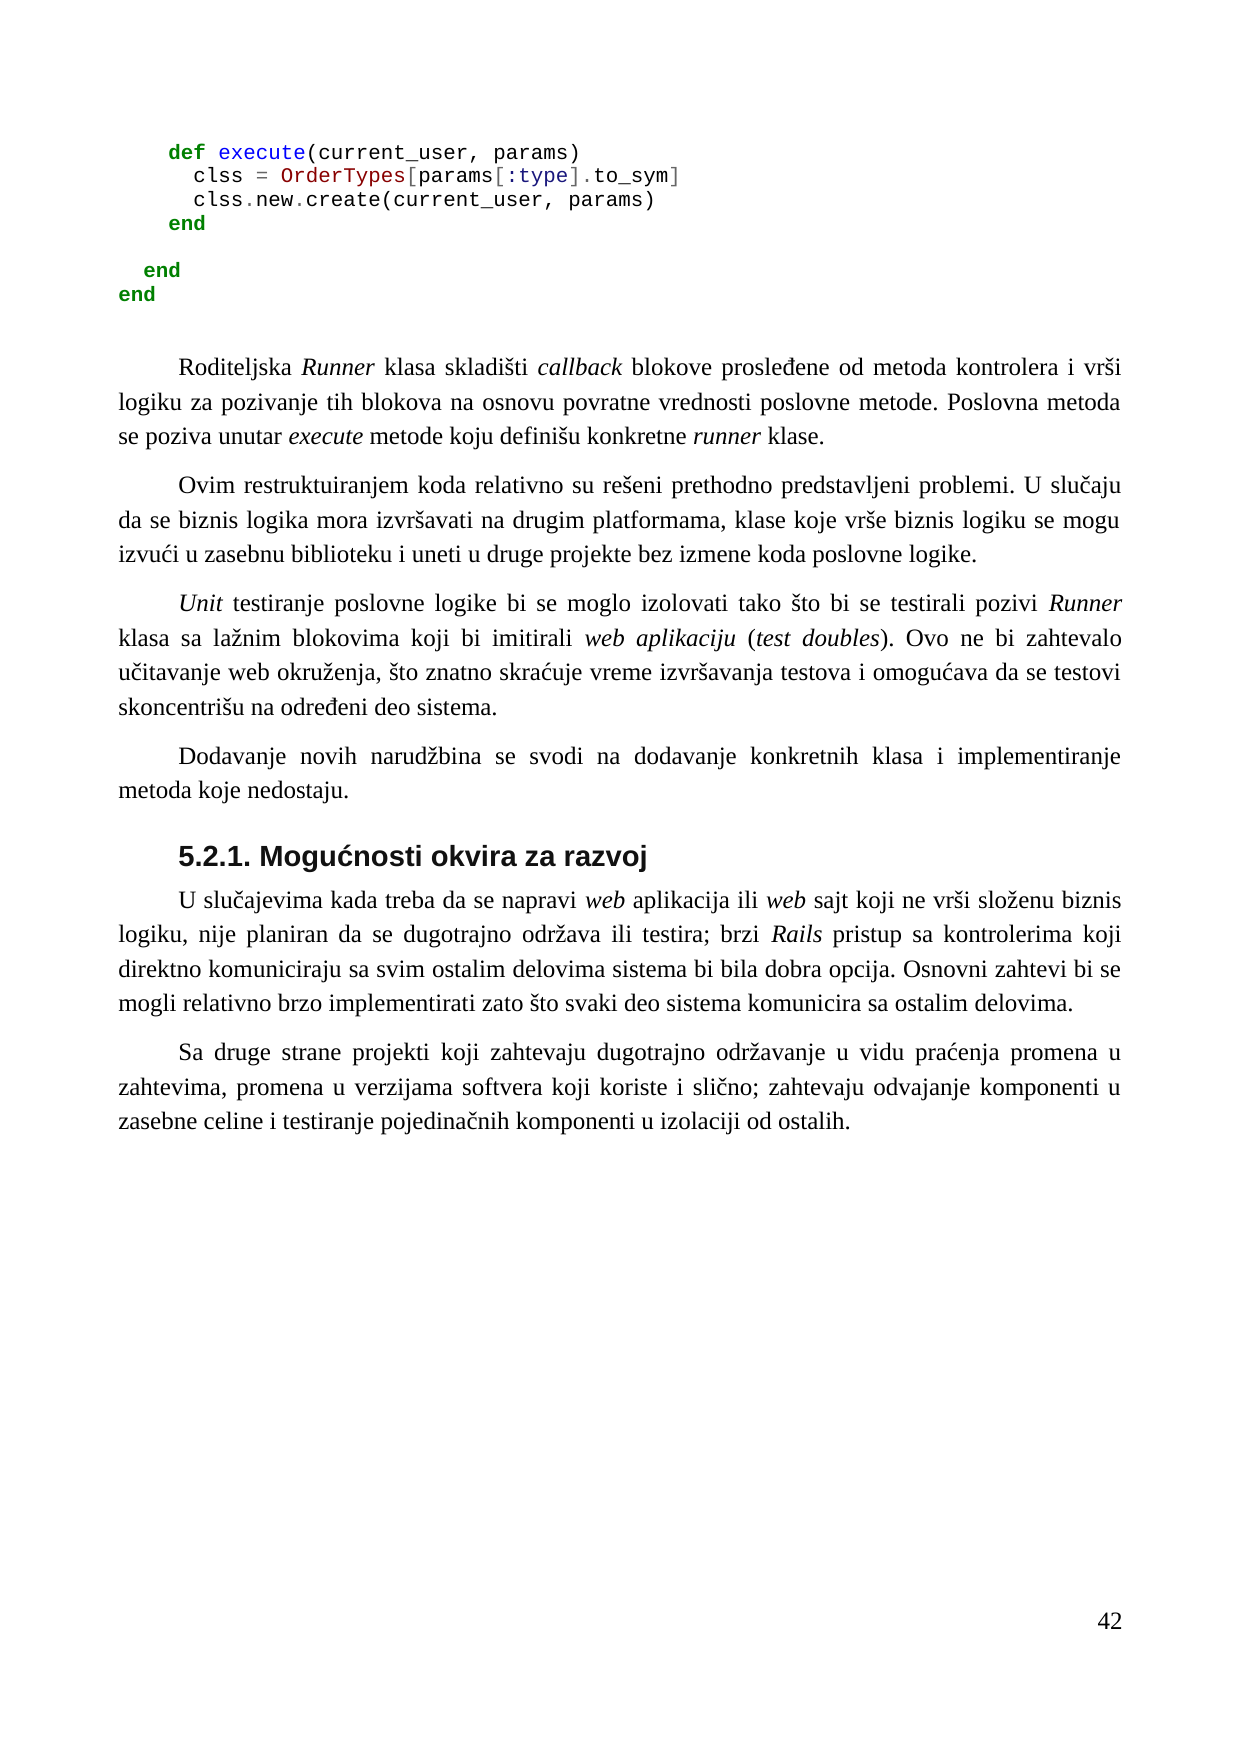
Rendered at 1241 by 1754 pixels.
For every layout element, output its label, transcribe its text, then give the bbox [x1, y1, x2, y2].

text Roditeljska Runner klasa skladišti callback blokove prosleđene od metoda kontrolera i vrši logiku za pozivanje tih blokova na osnovu povratne vrednosti poslovne metode. Poslovna metoda se poziva unutar execute metode koju definišu konkretne runner klase. [118, 352, 1122, 450]
text clss = OrderTypes[params[:type].to_sym] [118, 165, 1122, 189]
text Sa druge strane projekti koji zahtevaju dugotrajno održavanje u vidu praćenja promena u zahtevima, promena u verzijama softvera koji koriste i slično; zahtevaju odvajanje komponenti u zasebne celine i testiranje pojedinačnih komponenti u izolaciji od ostalih. [118, 1037, 1122, 1135]
text end [118, 284, 1122, 307]
text end [118, 213, 1122, 236]
text U slučajevima kada treba da se napravi web aplikacija ili web sajt koji ne vrši složenu biznis logiku, nije planiran da se dugotrajno održava ili testira; brzi Rails pristup sa kontrolerima koji direktno komuniciraju sa svim ostalim delovima sistema bi bila dobra opcija. Osnovni zahtevi bi se mogli relativno brzo implementirati zato što svaki deo sistema komunicira sa ostalim delovima. [118, 885, 1122, 1017]
text Unit testiranje poslovne logike bi se moglo izolovati tako što bi se testirali pozivi Runner klasa sa lažnim blokovima koji bi imitirali web aplikaciju (test doubles). Ovo ne bi zahtevalo učitavanje web okruženja, što znatno skraćuje vreme izvršavanja testova i omogućava da se testovi skoncentrišu na određeni deo sistema. [118, 588, 1122, 721]
text def execute(current_user, params) [118, 142, 1122, 165]
text Dodavanje novih narudžbina se svodi na dodavanje konkretnih klasa i implementiranje metoda koje nedostaju. [118, 741, 1122, 804]
text Ovim restruktuiranjem koda relativno su rešeni prethodno predstavljeni problemi. U slučaju da se biznis logika mora izvršavati na drugim platformama, klase koje vrše biznis logiku se mogu izvući u zasebnu biblioteku i uneti u druge projekte bez izmene koda poslovne logike. [118, 470, 1122, 568]
subtitle Mogućnosti okvira za razvoj [118, 839, 1122, 872]
text end [118, 260, 1122, 284]
text clss.new.create(current_user, params) [118, 189, 1122, 213]
